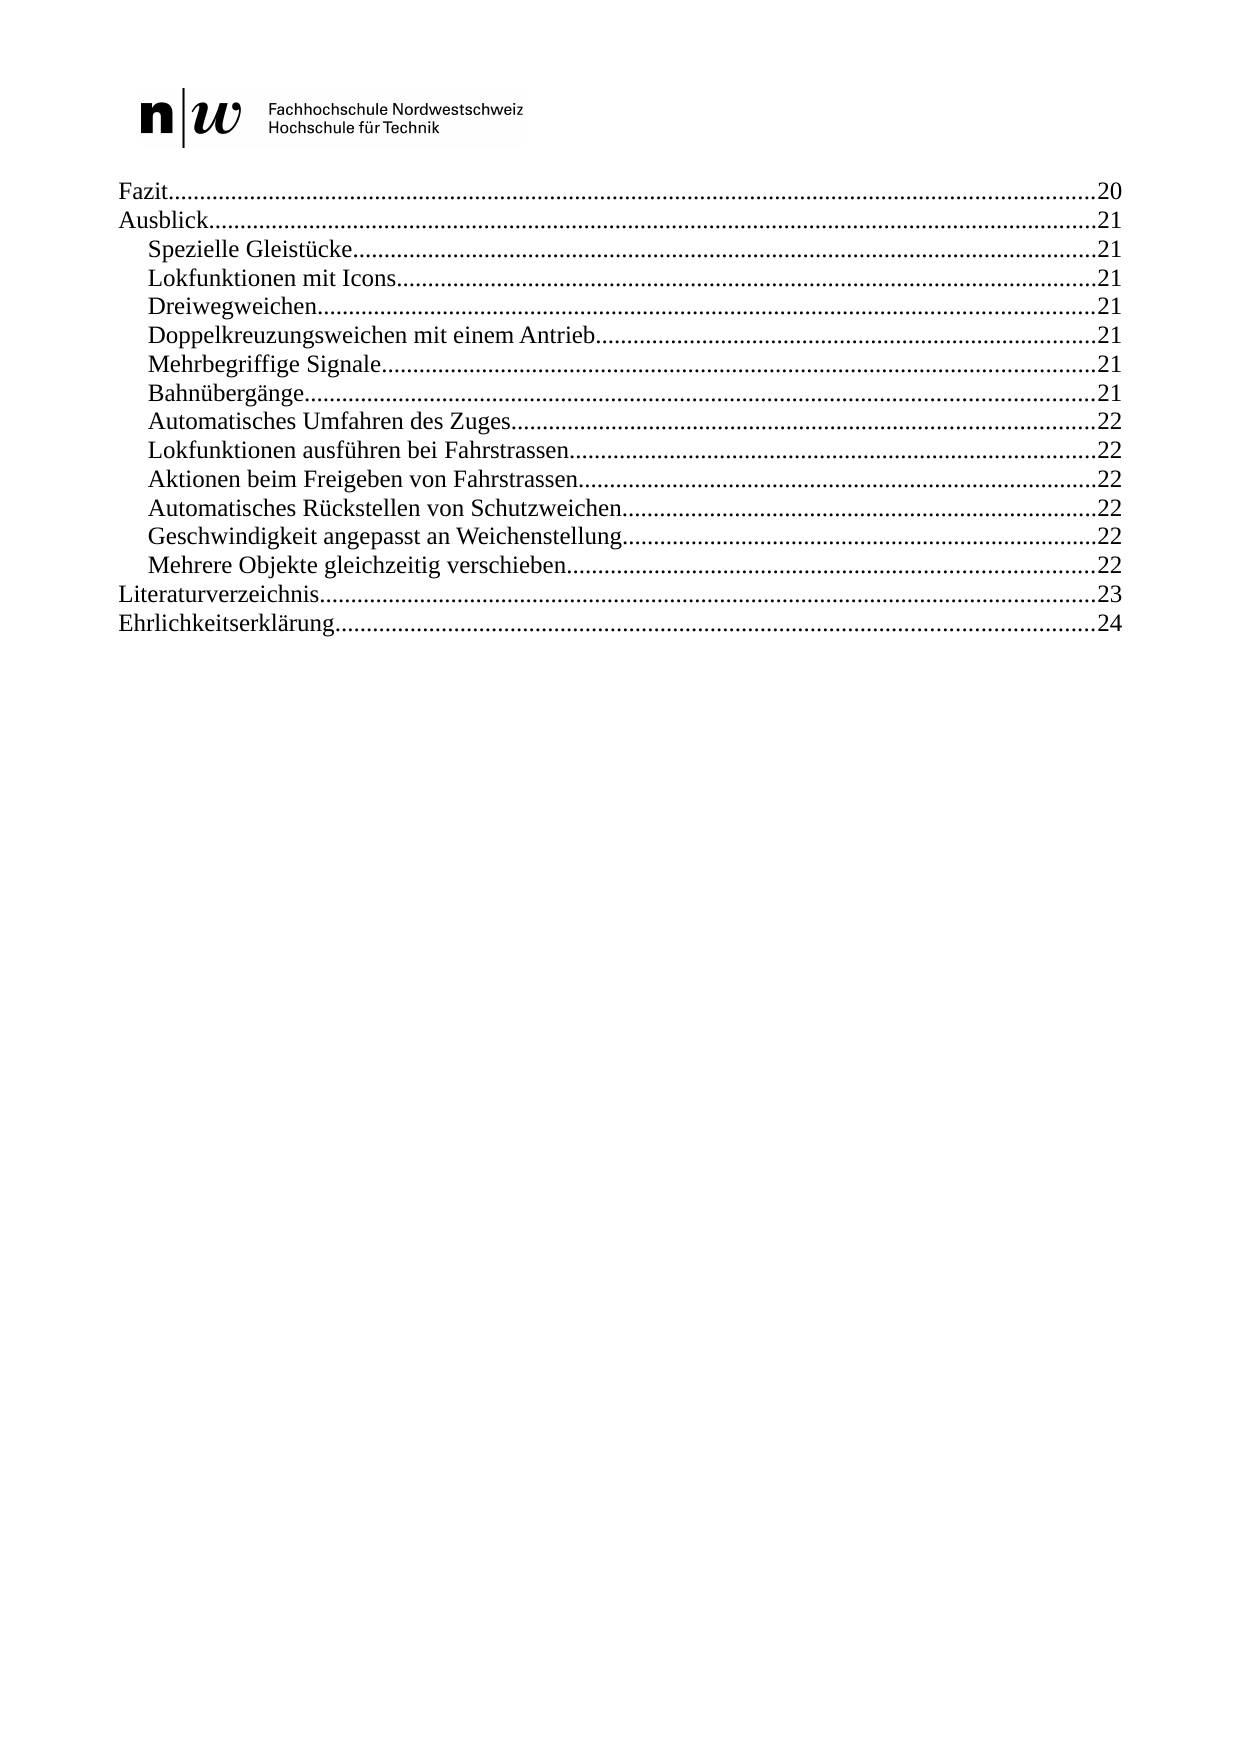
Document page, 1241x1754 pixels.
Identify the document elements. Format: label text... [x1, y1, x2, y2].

text Fazit 20 [118, 176, 1122, 205]
text Ausblick 21 [118, 205, 1122, 234]
text Lokfunktionen ausführen bei Fahrstrassen 22 [148, 435, 1122, 464]
text Bahnübergänge 21 [148, 378, 1122, 406]
text Literaturverzeichnis 23 [118, 579, 1122, 608]
text Ehrlichkeitserklärung 24 [118, 608, 1122, 636]
text Mehrbegriffige Signale 21 [148, 349, 1122, 378]
text Spezielle Gleistücke 21 [148, 234, 1122, 263]
text Aktionen beim Freigeben von Fahrstrassen 22 [148, 464, 1122, 493]
text Lokfunktionen mit Icons 21 [148, 263, 1122, 291]
picture [141, 88, 523, 148]
text Automatisches Umfahren des Zuges 22 [148, 406, 1122, 435]
text Automatisches Rückstellen von Schutzweichen 22 [148, 493, 1122, 521]
text Dreiwegweichen 21 [148, 291, 1122, 320]
text Doppelkreuzungsweichen mit einem Antrieb 21 [148, 320, 1122, 349]
text Geschwindigkeit angepasst an Weichenstellung 22 [148, 521, 1122, 550]
text Mehrere Objekte gleichzeitig verschieben 22 [148, 550, 1122, 579]
